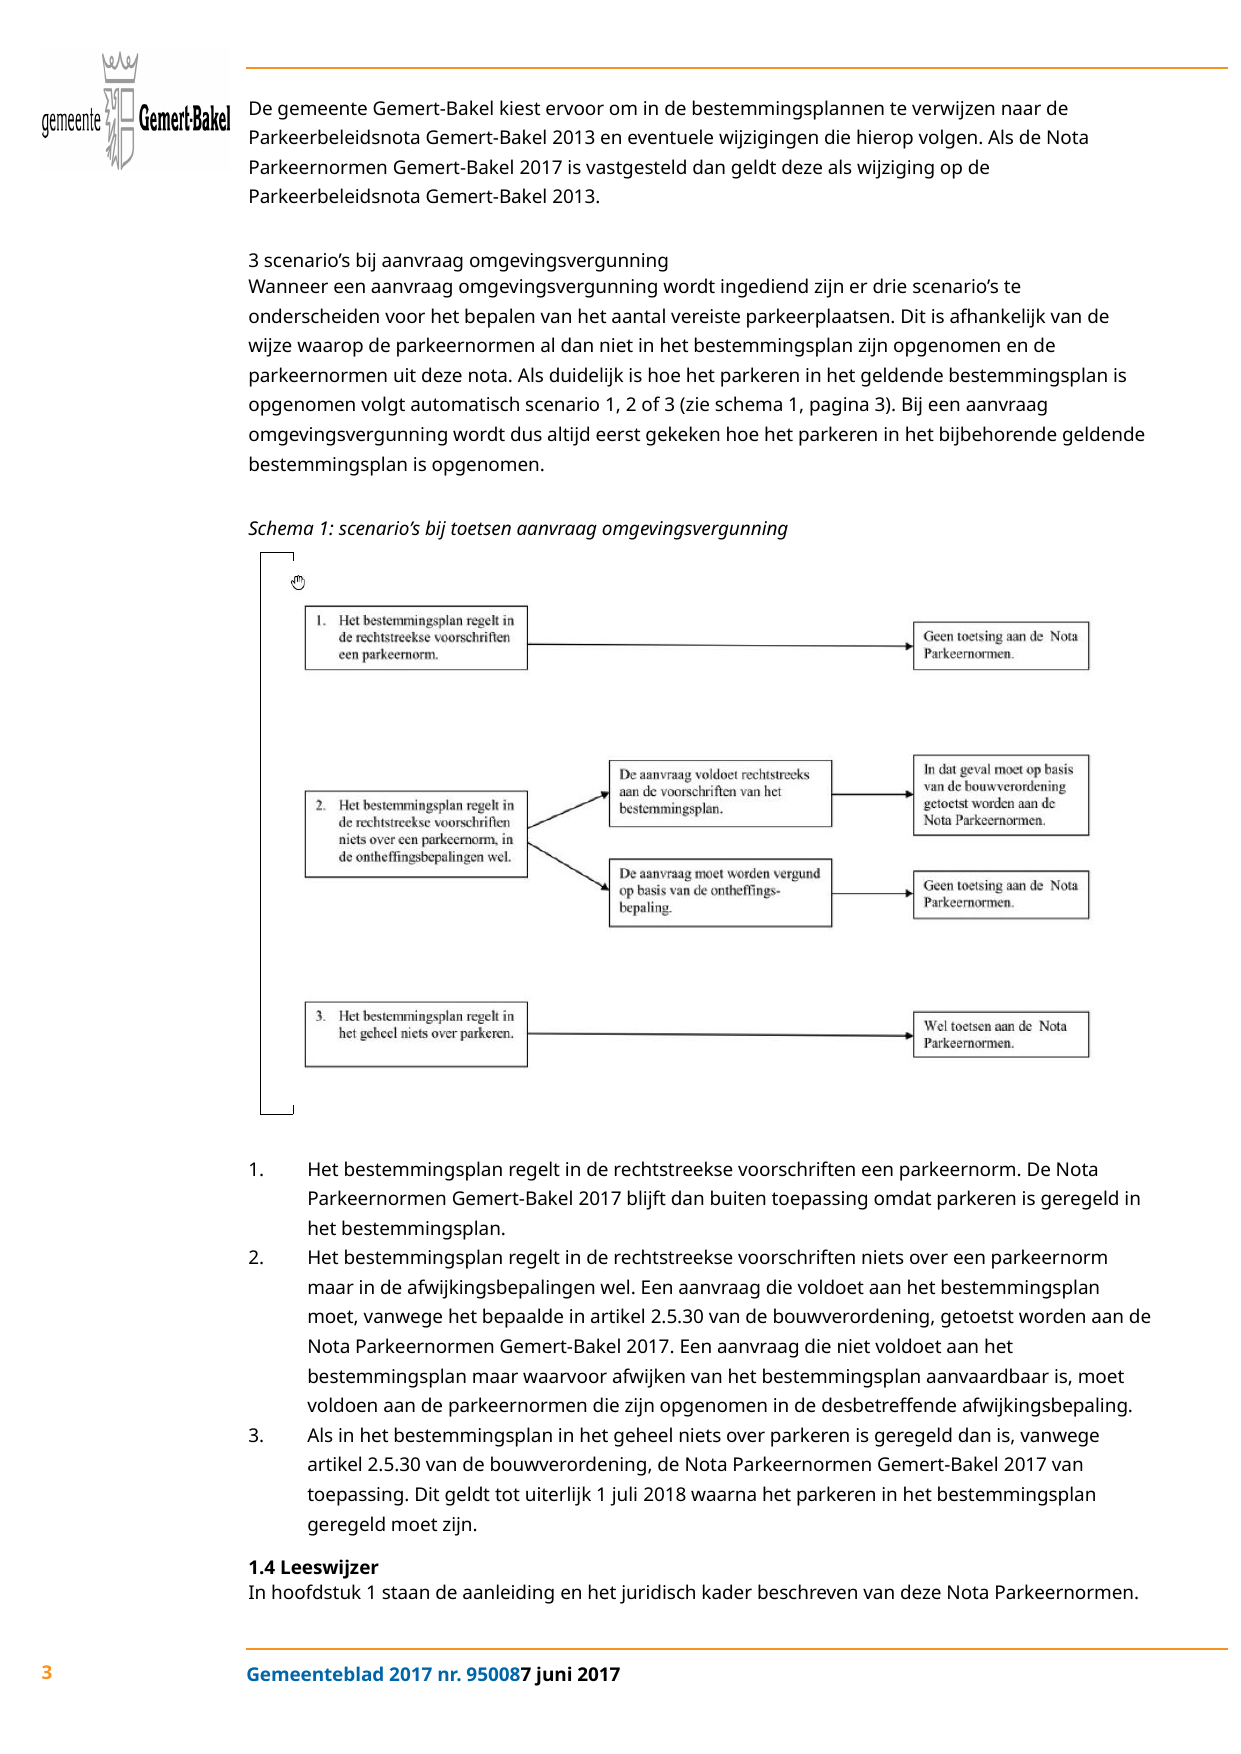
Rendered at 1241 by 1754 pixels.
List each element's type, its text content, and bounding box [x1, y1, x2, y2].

text 1.4 Leeswijzer [248, 1554, 1152, 1579]
list Als in het bestemmingsplan in het geheel niets over parkeren is geregeld dan is, vanwege artikel 2.5.30 van de bouwverordening, de Nota Parkeernormen Gemert-Bakel 2017 van toepassing. Dit geldt tot uiterlijk 1 juli 2018 waarna het parkeren in het bestemmingsplan geregeld moet zijn. [248, 1422, 1152, 1536]
text Wanneer een aanvraag omgevingsvergunning wordt ingediend zijn er drie scenario’s te onderscheiden voor het bepalen van het aantal vereiste parkeerplaatsen. Dit is afhankelijk van de wijze waarop de parkeernormen al dan niet in het bestemmingsplan zijn opgenomen en de parkeernormen uit deze nota. Als duidelijk is hoe het parkeren in het geldende bestemmingsplan is opgenomen volgt automatisch scenario 1, 2 of 3 (zie schema 1, pagina 3). Bij een aanvraag omgevingsvergunning wordt dus altijd eerst gekeken hoe het parkeren in het bijbehorende geldende bestemmingsplan is opgenomen. [248, 273, 1152, 476]
picture [41, 47, 231, 172]
text 3 scenario’s bij aanvraag omgevingsvergunning [248, 247, 1152, 273]
list Het bestemmingsplan regelt in de rechtstreekse voorschriften een parkeernorm. De Nota Parkeernormen Gemert-Bakel 2017 blijft dan buiten toepassing omdat parkeren is geregeld in het bestemmingsplan. [248, 1156, 1152, 1241]
text In hoofdstuk 1 staan de aanleiding en het juridisch kader beschreven van deze Nota Parkeernormen. [248, 1579, 1152, 1605]
text De gemeente Gemert-Bakel kiest ervoor om in de bestemmingsplannen te verwijzen naar de Parkeerbeleidsnota Gemert-Bakel 2013 en eventuele wijzigingen die hierop volgen. Als de Nota Parkeernormen Gemert-Bakel 2017 is vastgesteld dan geldt deze als wijziging op de Parkeerbeleidsnota Gemert-Bakel 2013. [248, 95, 1152, 209]
list Het bestemmingsplan regelt in de rechtstreekse voorschriften niets over een parkeernorm maar in de afwijkingsbepalingen wel. Een aanvraag die voldoet aan het bestemmingsplan moet, vanwege het bepaalde in artikel 2.5.30 van de bouwverordening, getoetst worden aan de Nota Parkeernormen Gemert-Bakel 2017. Een aanvraag die niet voldoet aan het bestemmingsplan maar waarvoor afwijken van het bestemmingsplan aanvaardbaar is, moet voldoen aan de parkeernormen die zijn opgenomen in de desbetreffende afwijkingsbepaling. [248, 1244, 1152, 1418]
picture [268, 561, 1155, 1105]
text Schema 1: scenario’s bij toetsen aanvraag omgevingsvergunning [248, 515, 1152, 540]
